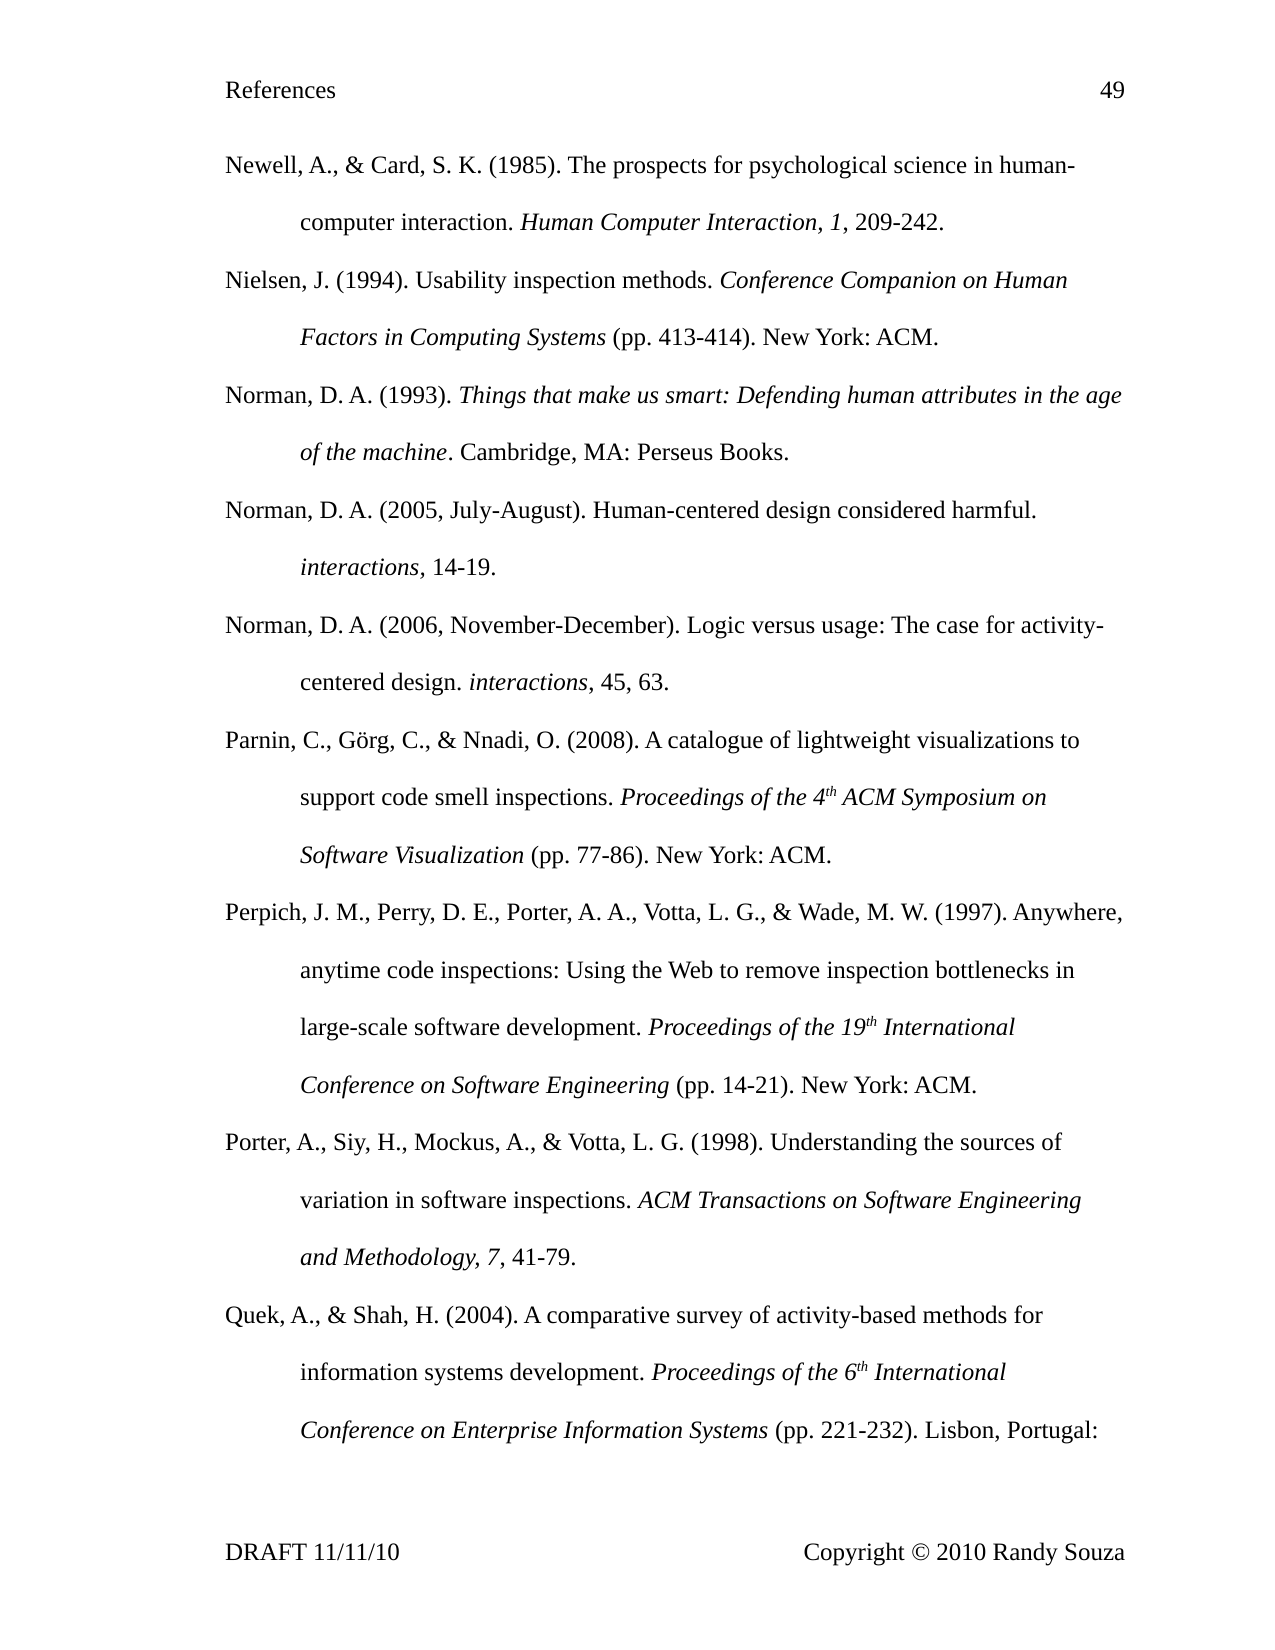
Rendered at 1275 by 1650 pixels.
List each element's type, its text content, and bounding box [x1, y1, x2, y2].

text Newell, A., & Card, S. K. (1985). The prospects for psychological science in human-computer interaction. Human Computer Interaction, 1, 209-242. [225, 150, 1125, 236]
text Nielsen, J. (1994). Usability inspection methods. Conference Companion on Human Factors in Computing Systems (pp. 413-414). New York: ACM. [225, 265, 1125, 351]
text Norman, D. A. (2006, November-December). Logic versus usage: The case for activity-centered design. interactions, 45, 63. [225, 610, 1125, 696]
text Perpich, J. M., Perry, D. E., Porter, A. A., Votta, L. G., & Wade, M. W. (1997). Anywhere, anytime code inspections: Using the Web to remove inspection bottlenecks in large-scale software development. Proceedings of the 19th International Conference on Software Engineering (pp. 14-21). New York: ACM. [225, 897, 1125, 1099]
text Norman, D. A. (1993). Things that make us smart: Defending human attributes in the age of the machine. Cambridge, MA: Perseus Books. [225, 380, 1125, 466]
text Porter, A., Siy, H., Mockus, A., & Votta, L. G. (1998). Understanding the sources of variation in software inspections. ACM Transactions on Software Engineering and Methodology, 7, 41-79. [225, 1127, 1125, 1271]
text Norman, D. A. (2005, July-August). Human-centered design considered harmful. interactions, 14-19. [225, 495, 1125, 581]
text Parnin, C., Görg, C., & Nnadi, O. (2008). A catalogue of lightweight visualizations to support code smell inspections. Proceedings of the 4th ACM Symposium on Software Visualization (pp. 77-86). New York: ACM. [225, 725, 1125, 869]
text Quek, A., & Shah, H. (2004). A comparative survey of activity-based methods for information systems development. Proceedings of the 6th International Conference on Enterprise Information Systems (pp. 221-232). Lisbon, Portugal: [225, 1300, 1125, 1444]
